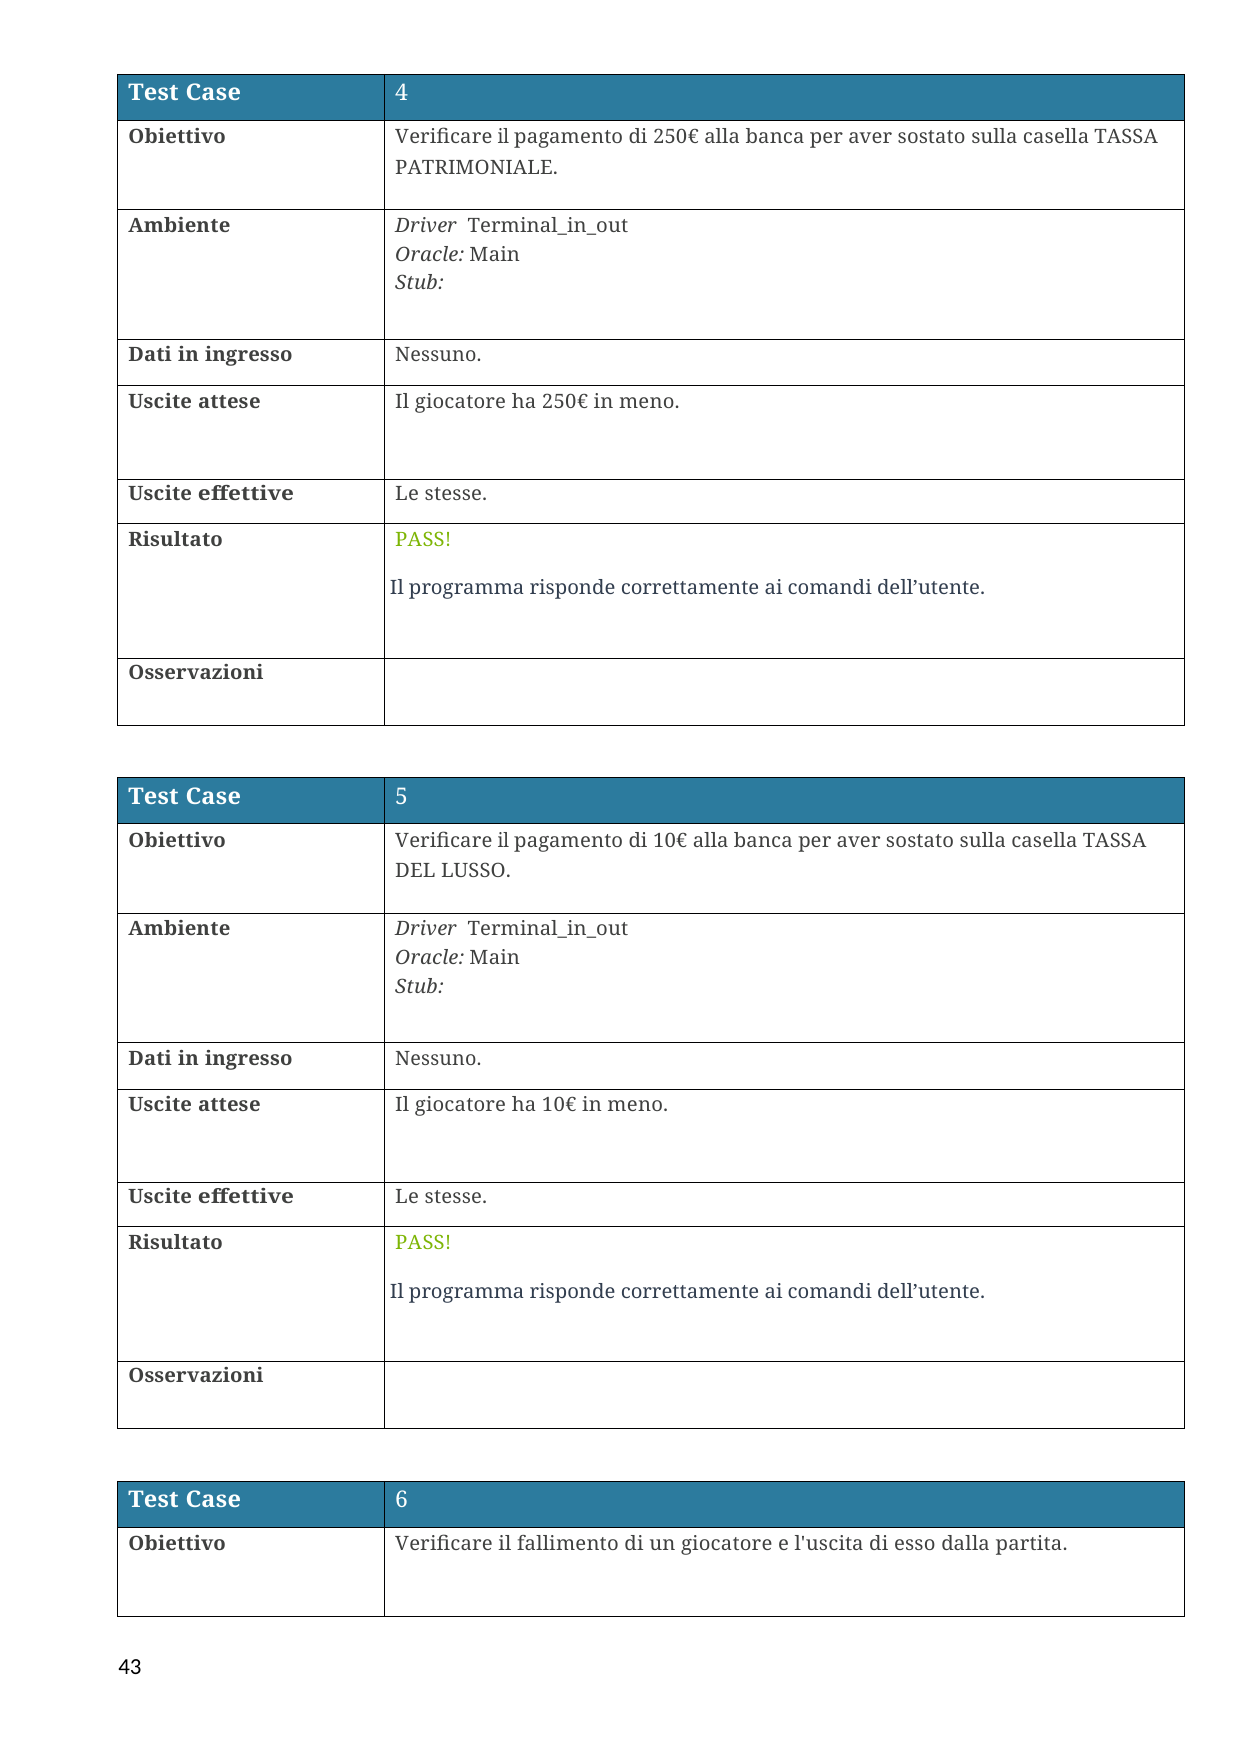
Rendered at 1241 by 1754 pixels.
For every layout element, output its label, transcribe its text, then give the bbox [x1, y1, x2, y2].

table_cell [385, 1362, 1184, 1428]
table_cell Le stesse. [385, 480, 1184, 523]
table_cell Uscite effettive [118, 480, 384, 523]
table_cell Uscite attese [118, 1090, 384, 1182]
table_cell Obiettivo [118, 121, 384, 209]
table_header 5 [385, 778, 1184, 823]
table_cell [385, 659, 1184, 724]
table_cell Uscite attese [118, 386, 384, 479]
table_cell Osservazioni [118, 1362, 384, 1428]
table_cell Osservazioni [118, 659, 384, 724]
table_cell Ambiente [118, 914, 384, 1042]
table_cell PASS! Il programma risponde correttamente ai comandi dell’utente. [385, 1227, 1184, 1361]
table_cell Ambiente [118, 210, 384, 338]
table_cell Dati in ingresso [118, 340, 384, 385]
table_cell Nessuno. [385, 1043, 1184, 1088]
table_cell Il giocatore ha 250€ in meno. [385, 386, 1184, 479]
table_cell Uscite effettive [118, 1183, 384, 1226]
table_header 4 [385, 75, 1184, 120]
table_cell Driver Terminal_in_out Oracle: Main Stub: [385, 914, 1184, 1042]
table_cell Verificare il pagamento di 10€ alla banca per aver sostato sulla casella TASSA DEL LUSSO. [385, 824, 1184, 912]
table_header Test Case [118, 1482, 384, 1527]
table_cell Risultato [118, 1227, 384, 1361]
table_header Test Case [118, 778, 384, 823]
table_cell Obiettivo [118, 824, 384, 912]
table_cell Obiettivo [118, 1528, 384, 1616]
table_header 6 [385, 1482, 1184, 1527]
table_cell Le stesse. [385, 1183, 1184, 1226]
table_cell PASS! Il programma risponde correttamente ai comandi dell’utente. [385, 524, 1184, 658]
table_cell Driver Terminal_in_out Oracle: Main Stub: [385, 210, 1184, 338]
table_header Test Case [118, 75, 384, 120]
table_cell Dati in ingresso [118, 1043, 384, 1088]
table_cell Verificare il fallimento di un giocatore e l'uscita di esso dalla partita. [385, 1528, 1184, 1616]
table_cell Verificare il pagamento di 250€ alla banca per aver sostato sulla casella TASSA PATRIMONIALE. [385, 121, 1184, 209]
table_cell Risultato [118, 524, 384, 658]
table_cell Il giocatore ha 10€ in meno. [385, 1090, 1184, 1182]
table_cell Nessuno. [385, 340, 1184, 385]
